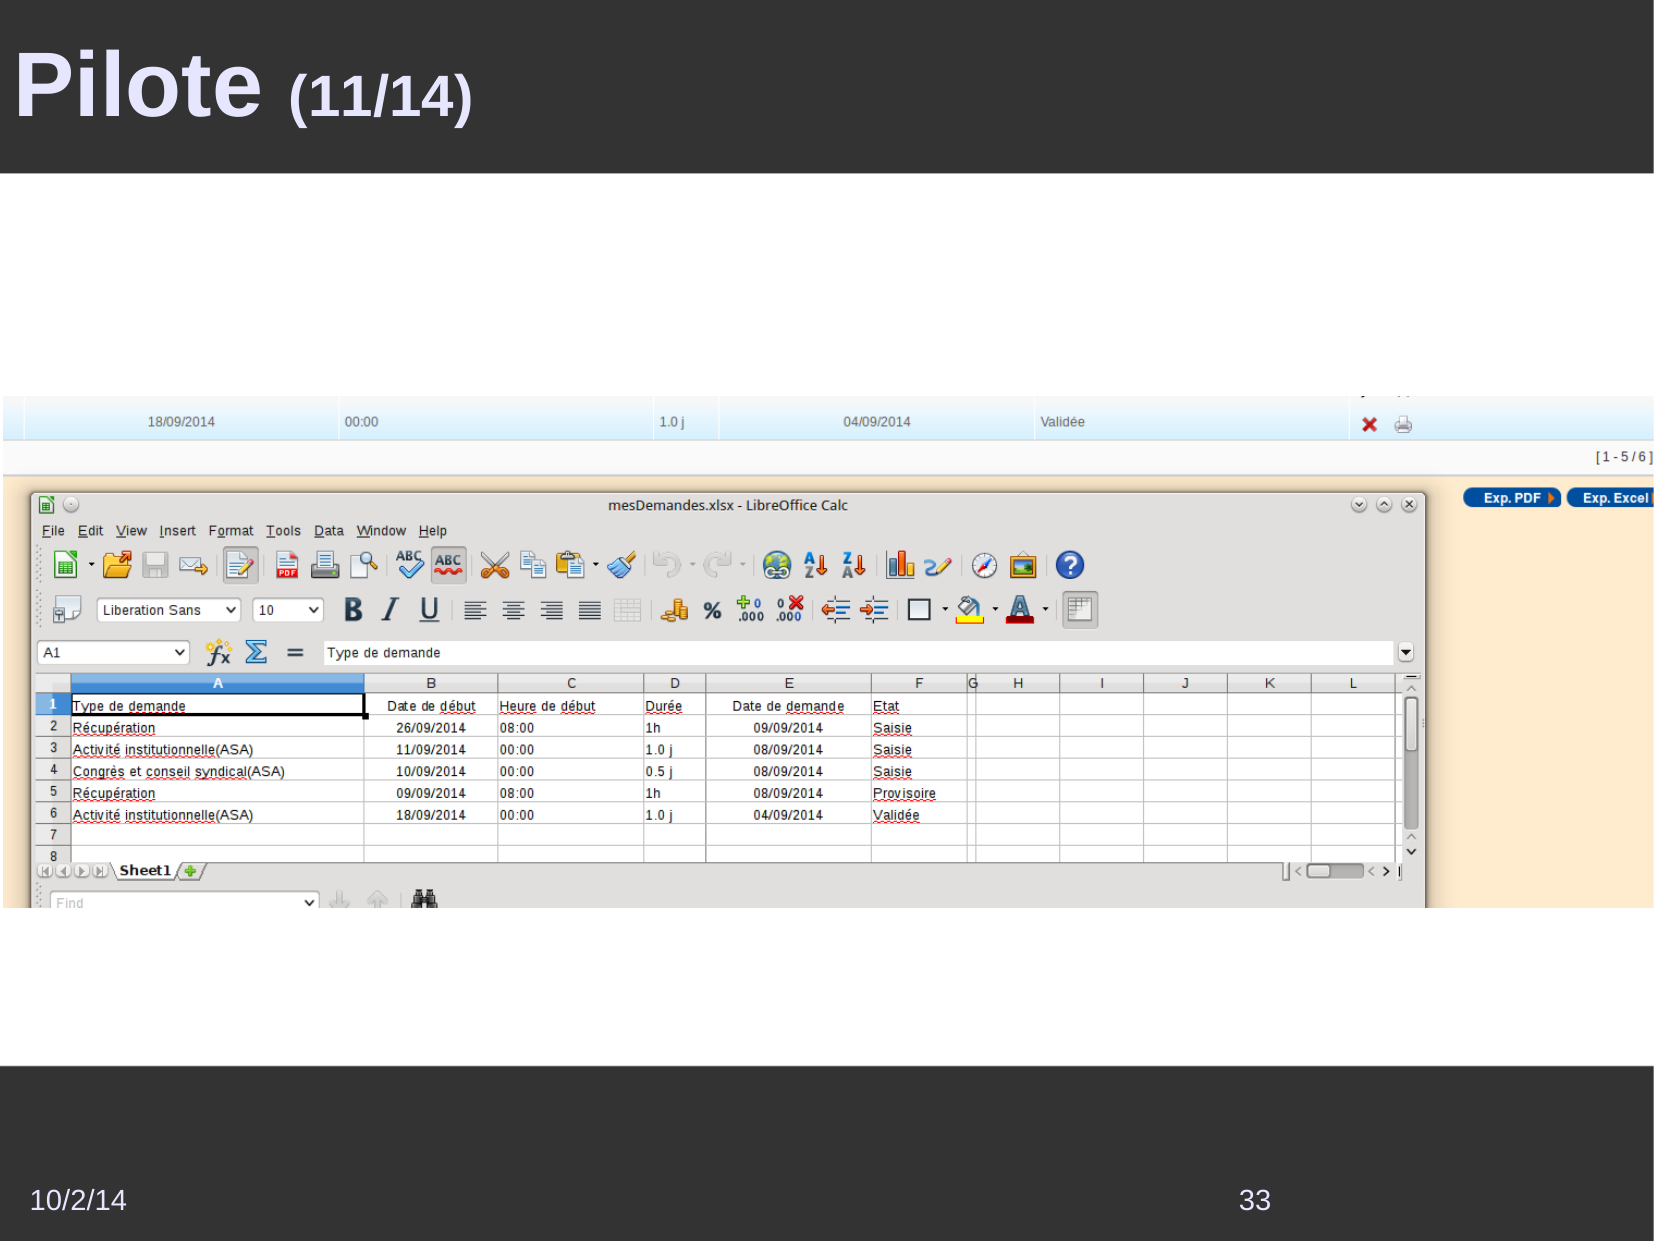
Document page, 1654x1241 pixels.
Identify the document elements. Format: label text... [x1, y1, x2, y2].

picture [0, 0, 1654, 1241]
text_box 10/2/14 [29, 1181, 566, 1241]
title Pilote (11/14) [13, 25, 511, 136]
text_box [1238, 1181, 1625, 1241]
